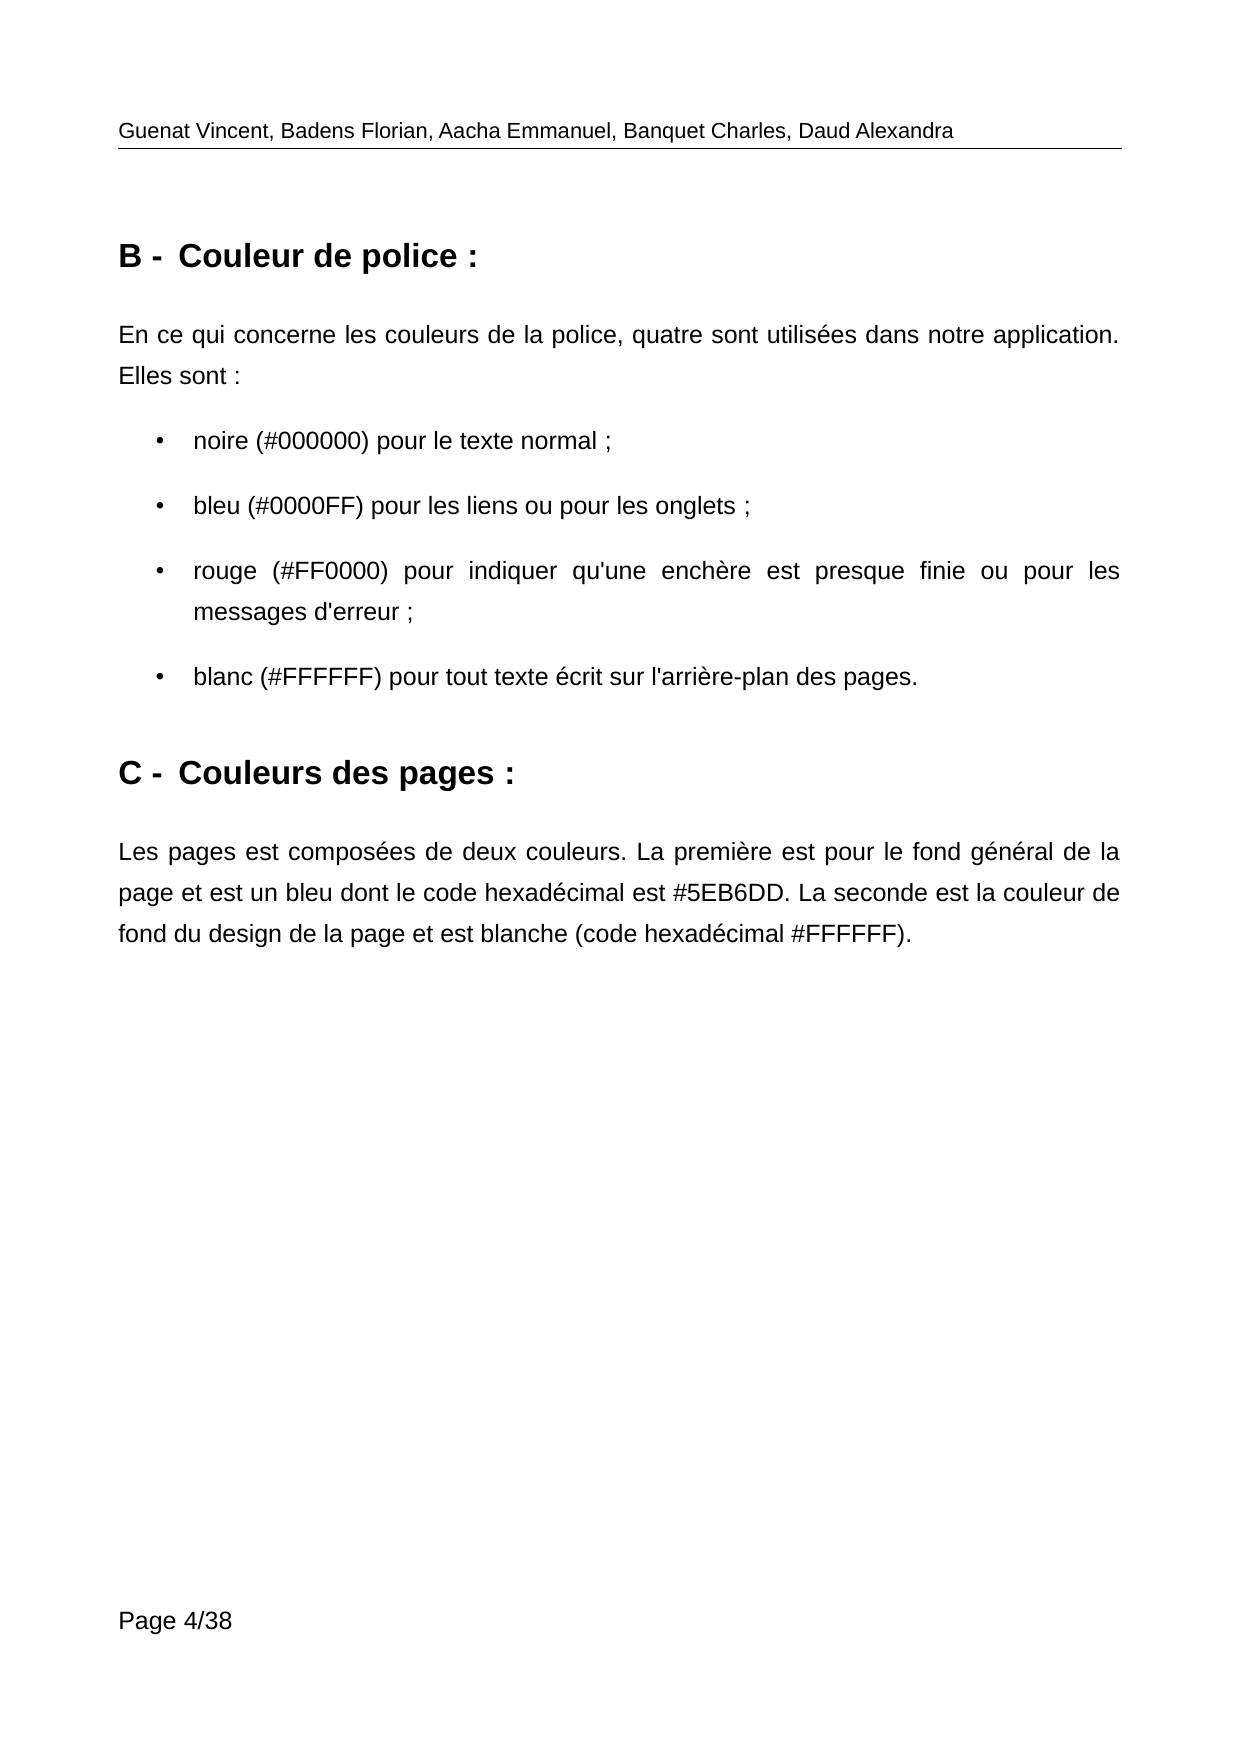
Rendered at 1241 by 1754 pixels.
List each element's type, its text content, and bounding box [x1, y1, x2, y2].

list rouge (#FF0000) pour indiquer qu'une enchère est presque finie ou pour les messages d'erreur ; [156, 546, 1122, 629]
text En ce qui concerne les couleurs de la police, quatre sont utilisées dans notre application. Elles sont : [118, 310, 1122, 393]
list noire (#000000) pour le texte normal ; [156, 416, 1122, 458]
subtitle Couleurs des pages : [118, 753, 1122, 792]
list bleu (#0000FF) pour les liens ou pour les onglets ; [156, 481, 1122, 523]
list blanc (#FFFFFF) pour tout texte écrit sur l'arrière-plan des pages. [156, 653, 1122, 694]
subtitle Couleur de police : [118, 236, 1122, 274]
text Les pages est composées de deux couleurs. La première est pour le fond général de la page et est un bleu dont le code hexadécimal est #5EB6DD. La seconde est la couleur de fond du design de la page et est blanche (code hexadécimal #FFFFFF). [118, 827, 1122, 951]
